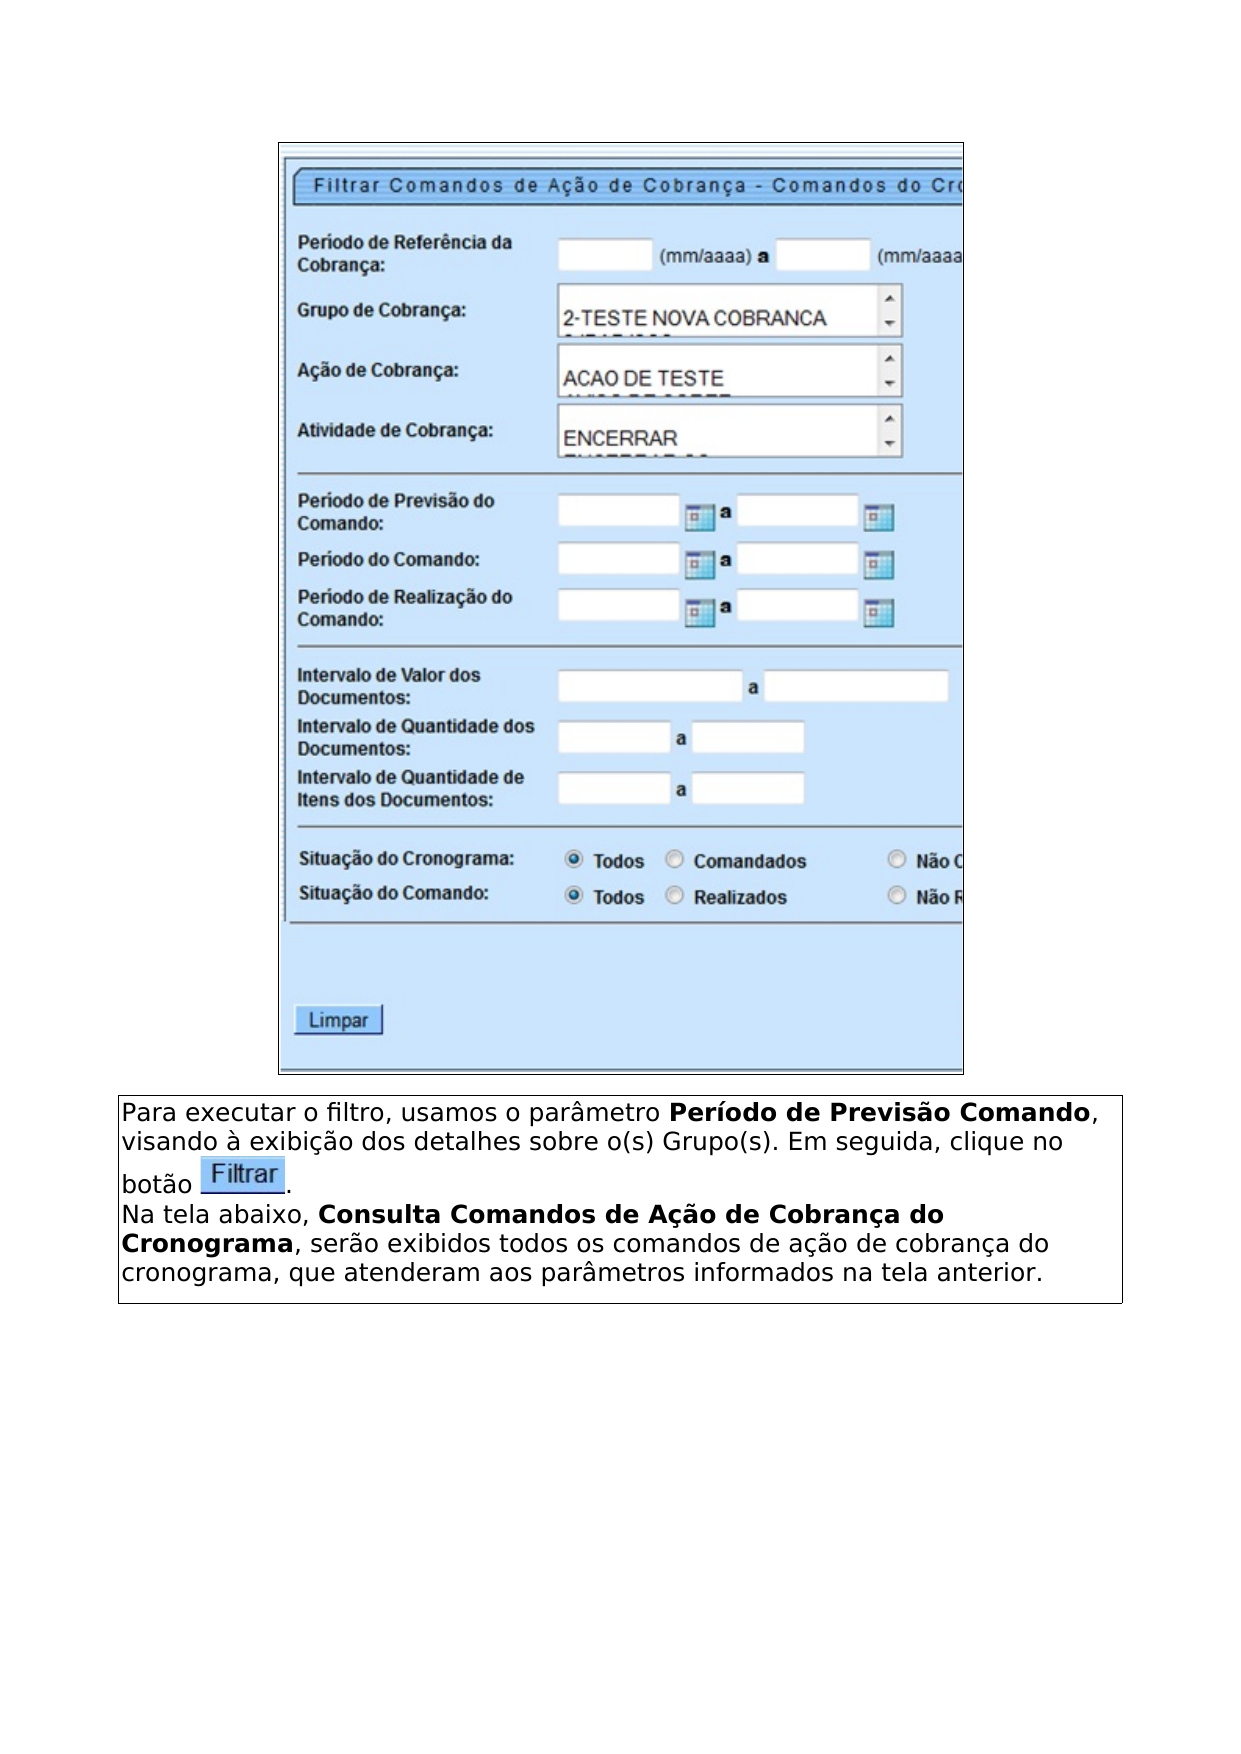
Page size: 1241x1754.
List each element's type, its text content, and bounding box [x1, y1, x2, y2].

table_header Para executar o filtro, usamos o parâmetro Período de Previsão Comando, visando à exibição dos detalhes sobre o(s) Grupo(s). Em seguida, clique no botão . Na tela abaixo, Consulta Comandos de Ação de Cobrança do Cronograma, serão exibidos todos os comandos de ação de cobrança do cronograma, que atenderam aos parâmetros informados na tela anterior. [119, 1096, 1122, 1303]
picture [200, 1156, 285, 1194]
picture [280, 144, 963, 1072]
